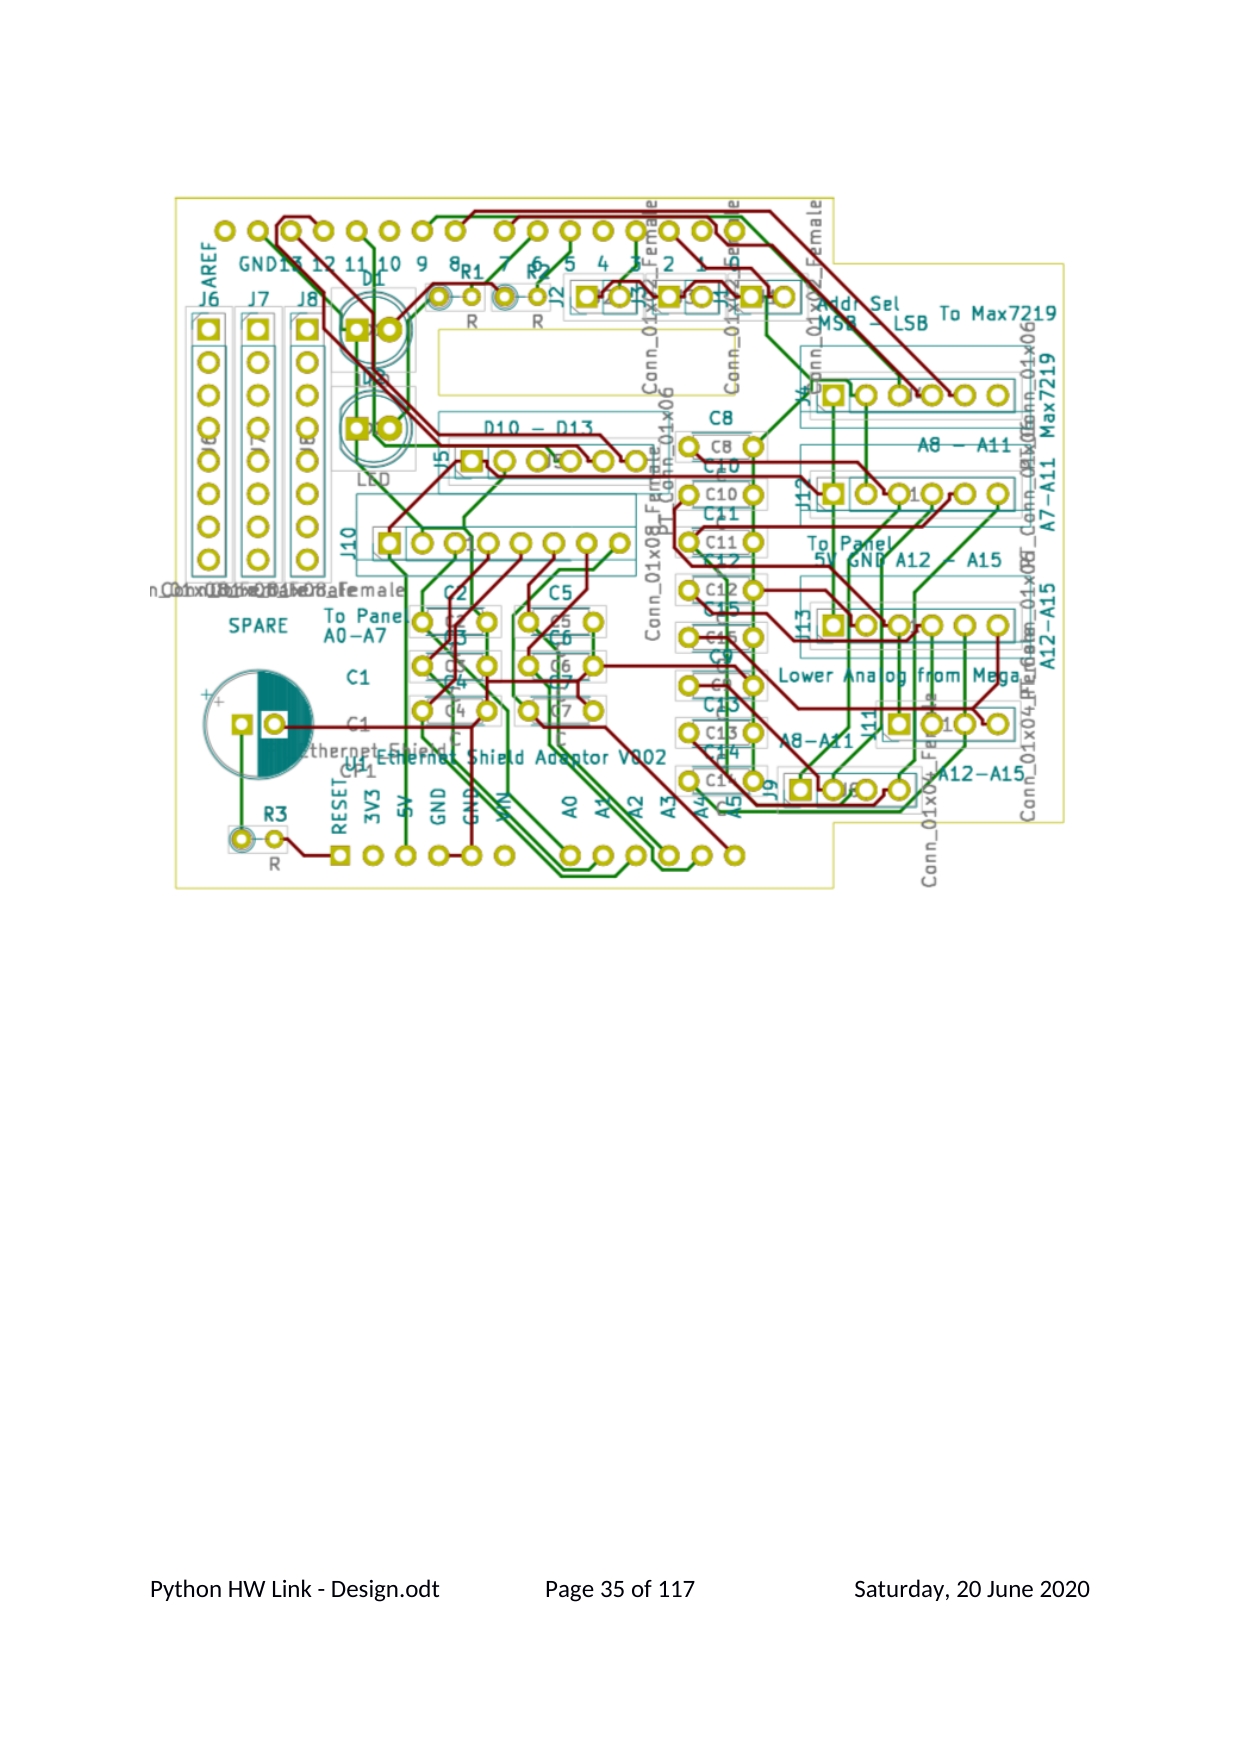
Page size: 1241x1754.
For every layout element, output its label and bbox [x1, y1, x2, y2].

picture [150, 180, 1091, 922]
